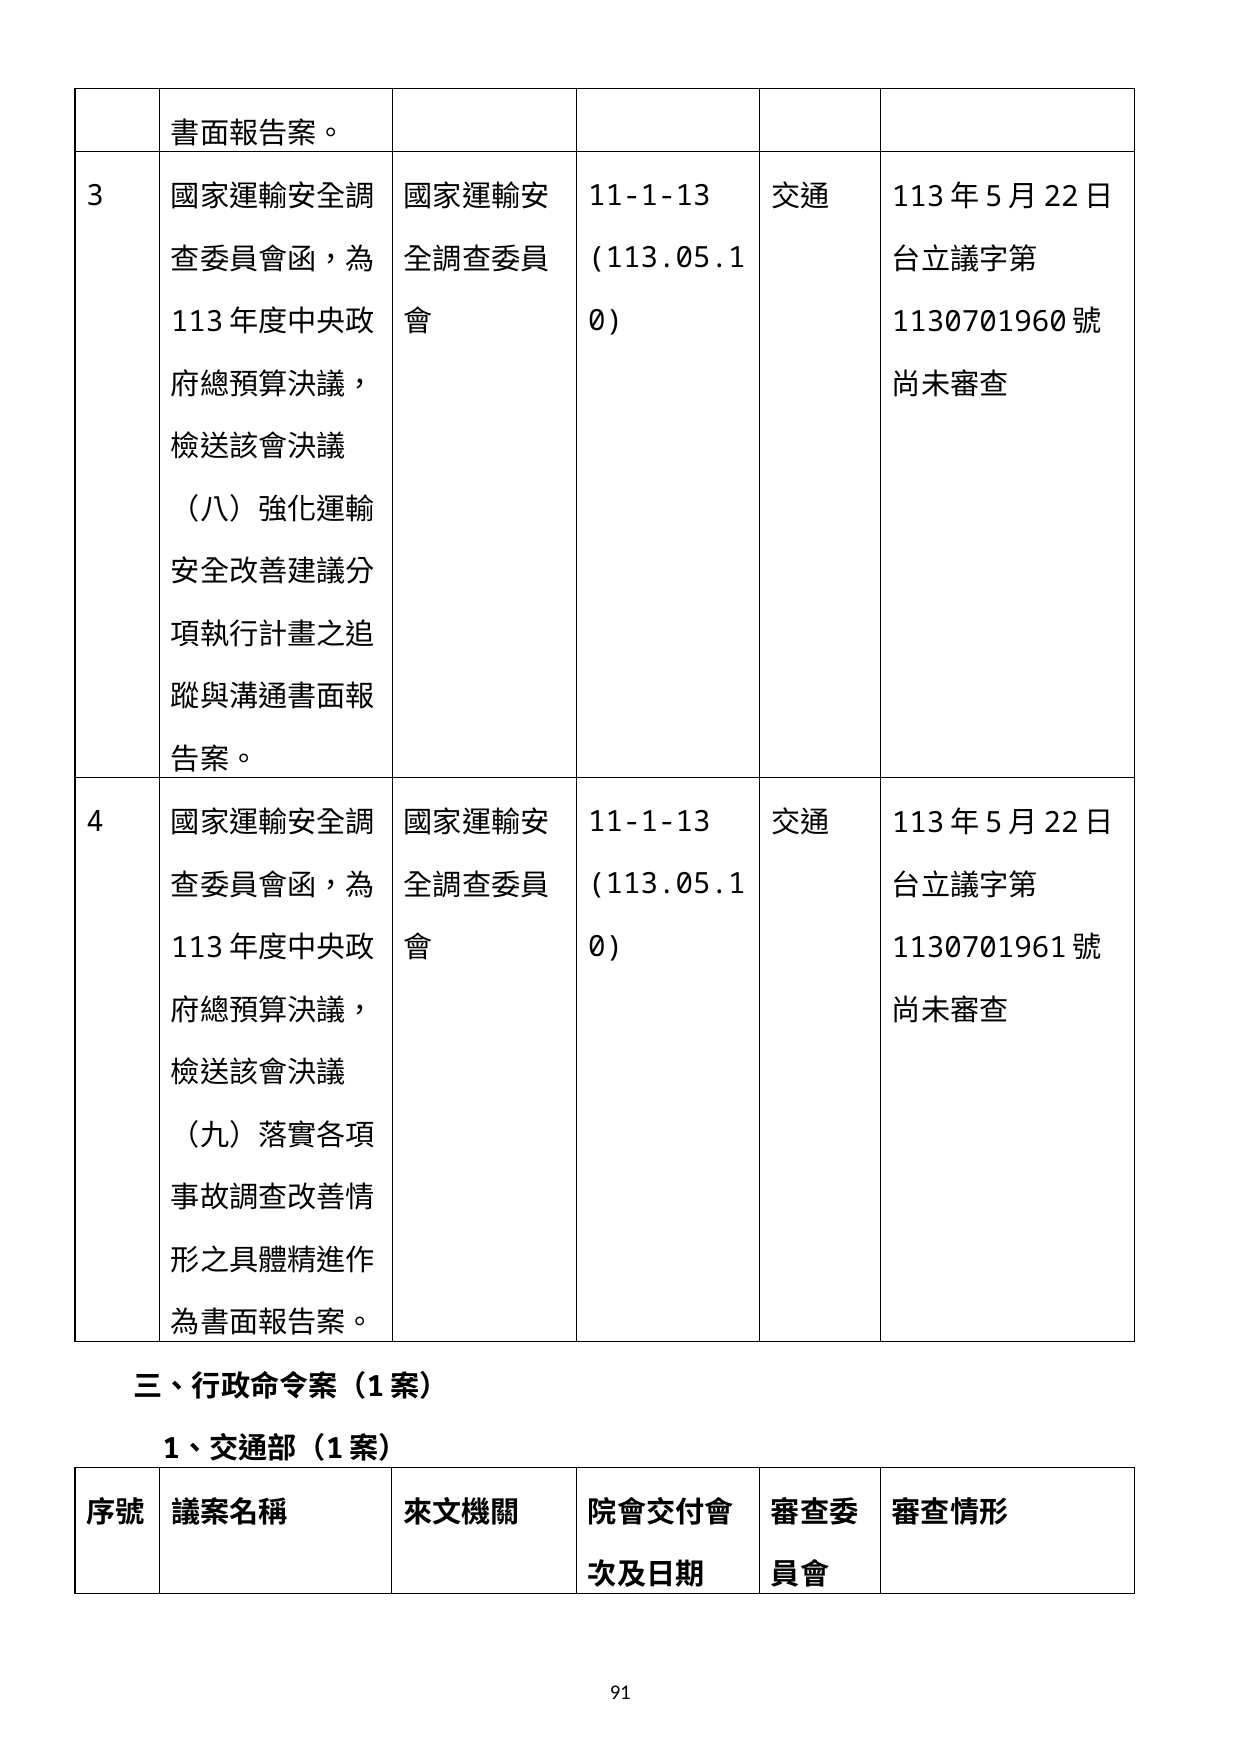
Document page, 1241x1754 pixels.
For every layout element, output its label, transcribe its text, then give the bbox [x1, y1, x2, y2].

table_cell 3 [76, 152, 159, 777]
table_header 議案名稱 [160, 1468, 391, 1593]
table_cell 113年5月22日 台立議字第1130701960號 尚未審查 [881, 152, 1134, 777]
table_header 來文機關 [392, 1468, 576, 1593]
table_cell 11-1-13 (113.05.10) [577, 778, 759, 1341]
table_cell 113年5月22日 台立議字第1130701961號 尚未審查 [881, 778, 1134, 1341]
table_cell 4 [76, 778, 159, 1341]
subtitle 1、交通部（1案） [75, 1404, 1165, 1467]
table_cell 國家運輸安全調查委員會 [393, 152, 576, 777]
table_cell [393, 89, 576, 151]
table_header 院會交付會次及日期 [577, 1468, 759, 1593]
table_cell 交通 [760, 152, 880, 777]
table_cell [760, 89, 880, 151]
table_header 序號 [76, 1468, 159, 1593]
table_cell 國家運輸安全調查委員會 [393, 778, 576, 1341]
table_cell 國家運輸安全調查委員會函，為113年度中央政府總預算決議，檢送該會決議（八）強化運輸安全改善建議分項執行計畫之追蹤與溝通書面報告案。 [160, 152, 392, 777]
table_cell [881, 89, 1134, 151]
table_cell [76, 89, 159, 151]
table_cell 國家運輸安全調查委員會函，為113年度中央政府總預算決議，檢送該會決議（九）落實各項事故調查改善情形之具體精進作為書面報告案。 [160, 778, 392, 1341]
table_cell 11-1-13 (113.05.10) [577, 152, 759, 777]
table_cell [577, 89, 759, 151]
table_header 審查情形 [881, 1468, 1134, 1593]
table_cell 交通 [760, 778, 880, 1341]
subtitle 三、行政命令案（1案） [75, 1342, 1165, 1404]
table_header 審查委員會 [760, 1468, 880, 1593]
table_cell 書面報告案。 [160, 89, 392, 151]
